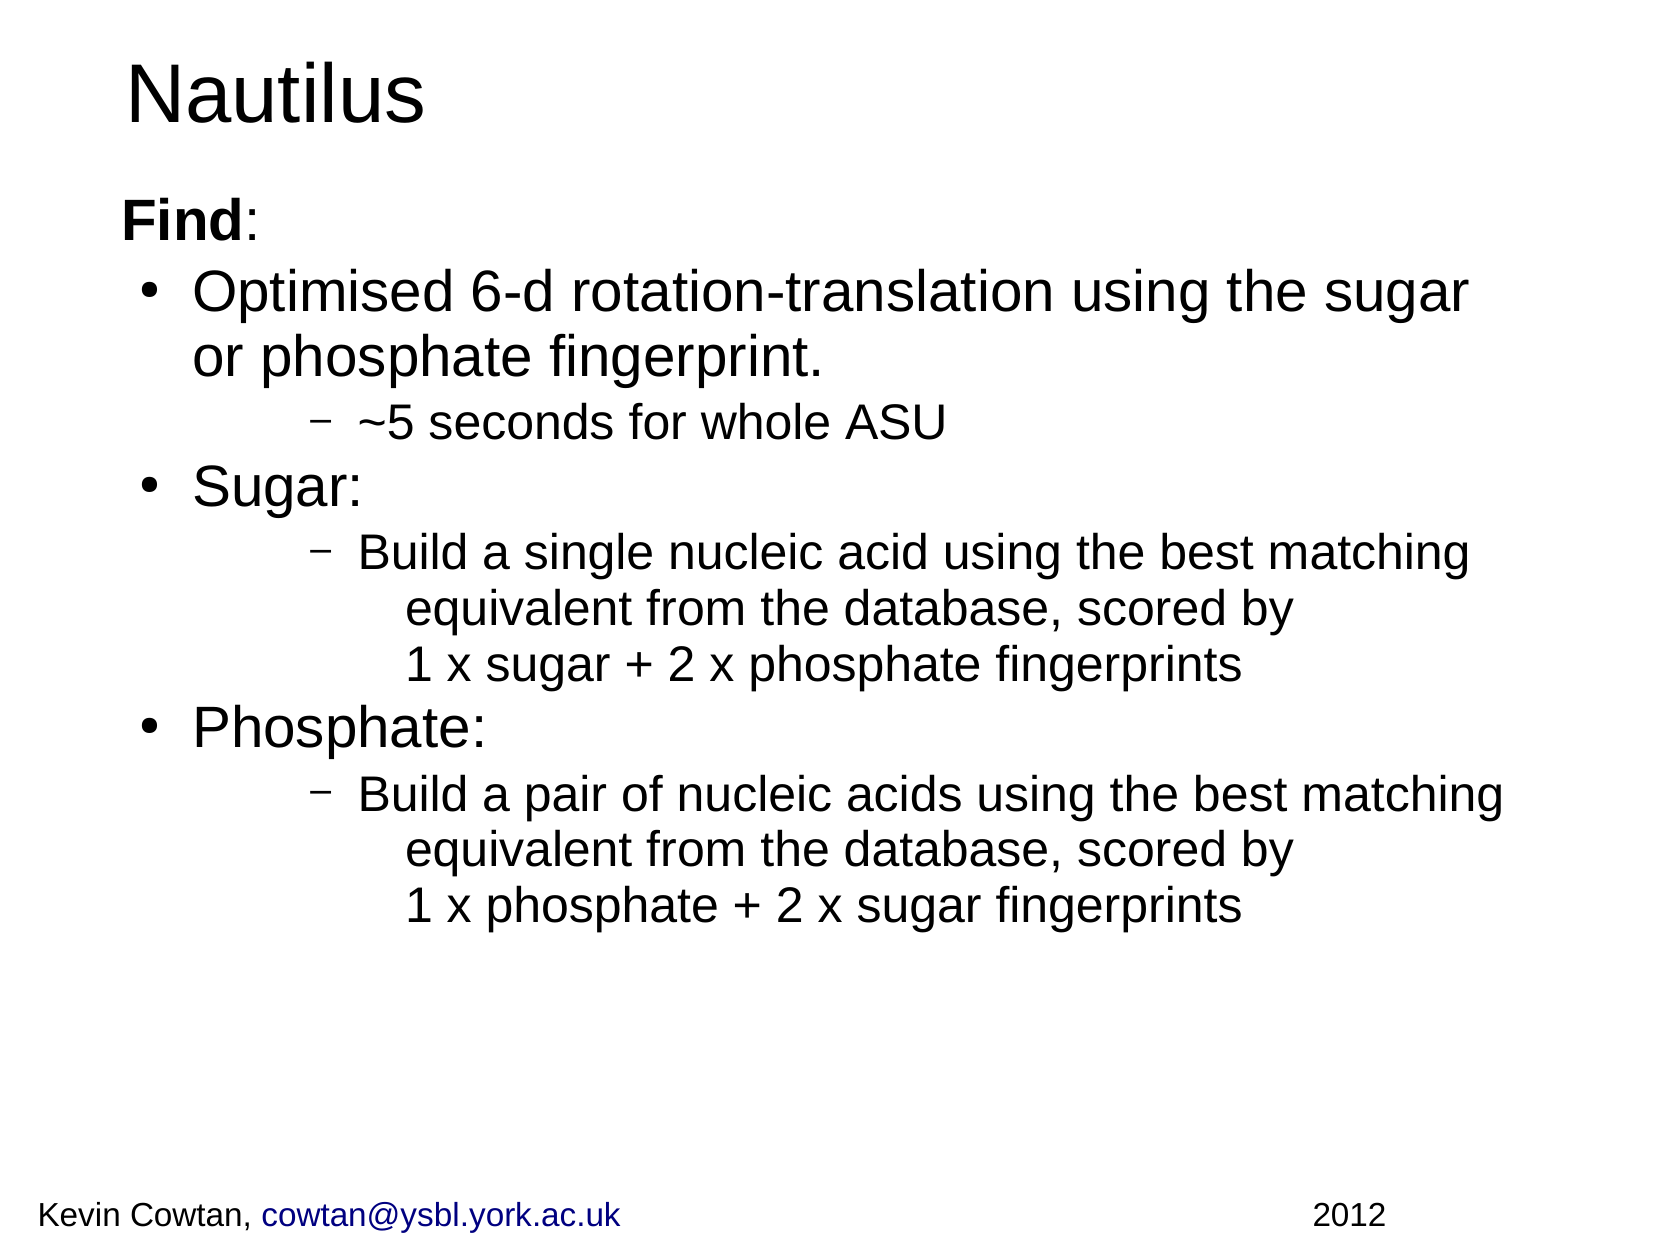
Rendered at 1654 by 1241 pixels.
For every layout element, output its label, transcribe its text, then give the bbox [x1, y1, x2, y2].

title Nautilus [125, 37, 1538, 151]
list Find: Optimised 6-d rotation-translation using the sugar or phosphate fingerprint. ~5 seconds for whole ASU Sugar: Build a single nucleic acid using the best matching equivalent from the database, scored by 1 x sugar + 2 x phosphate fingerprints Phosphate: Build a pair of nucleic acids using the best matching equivalent from the database, scored by 1 x phosphate + 2 x sugar fingerprints [121, 187, 1534, 1127]
